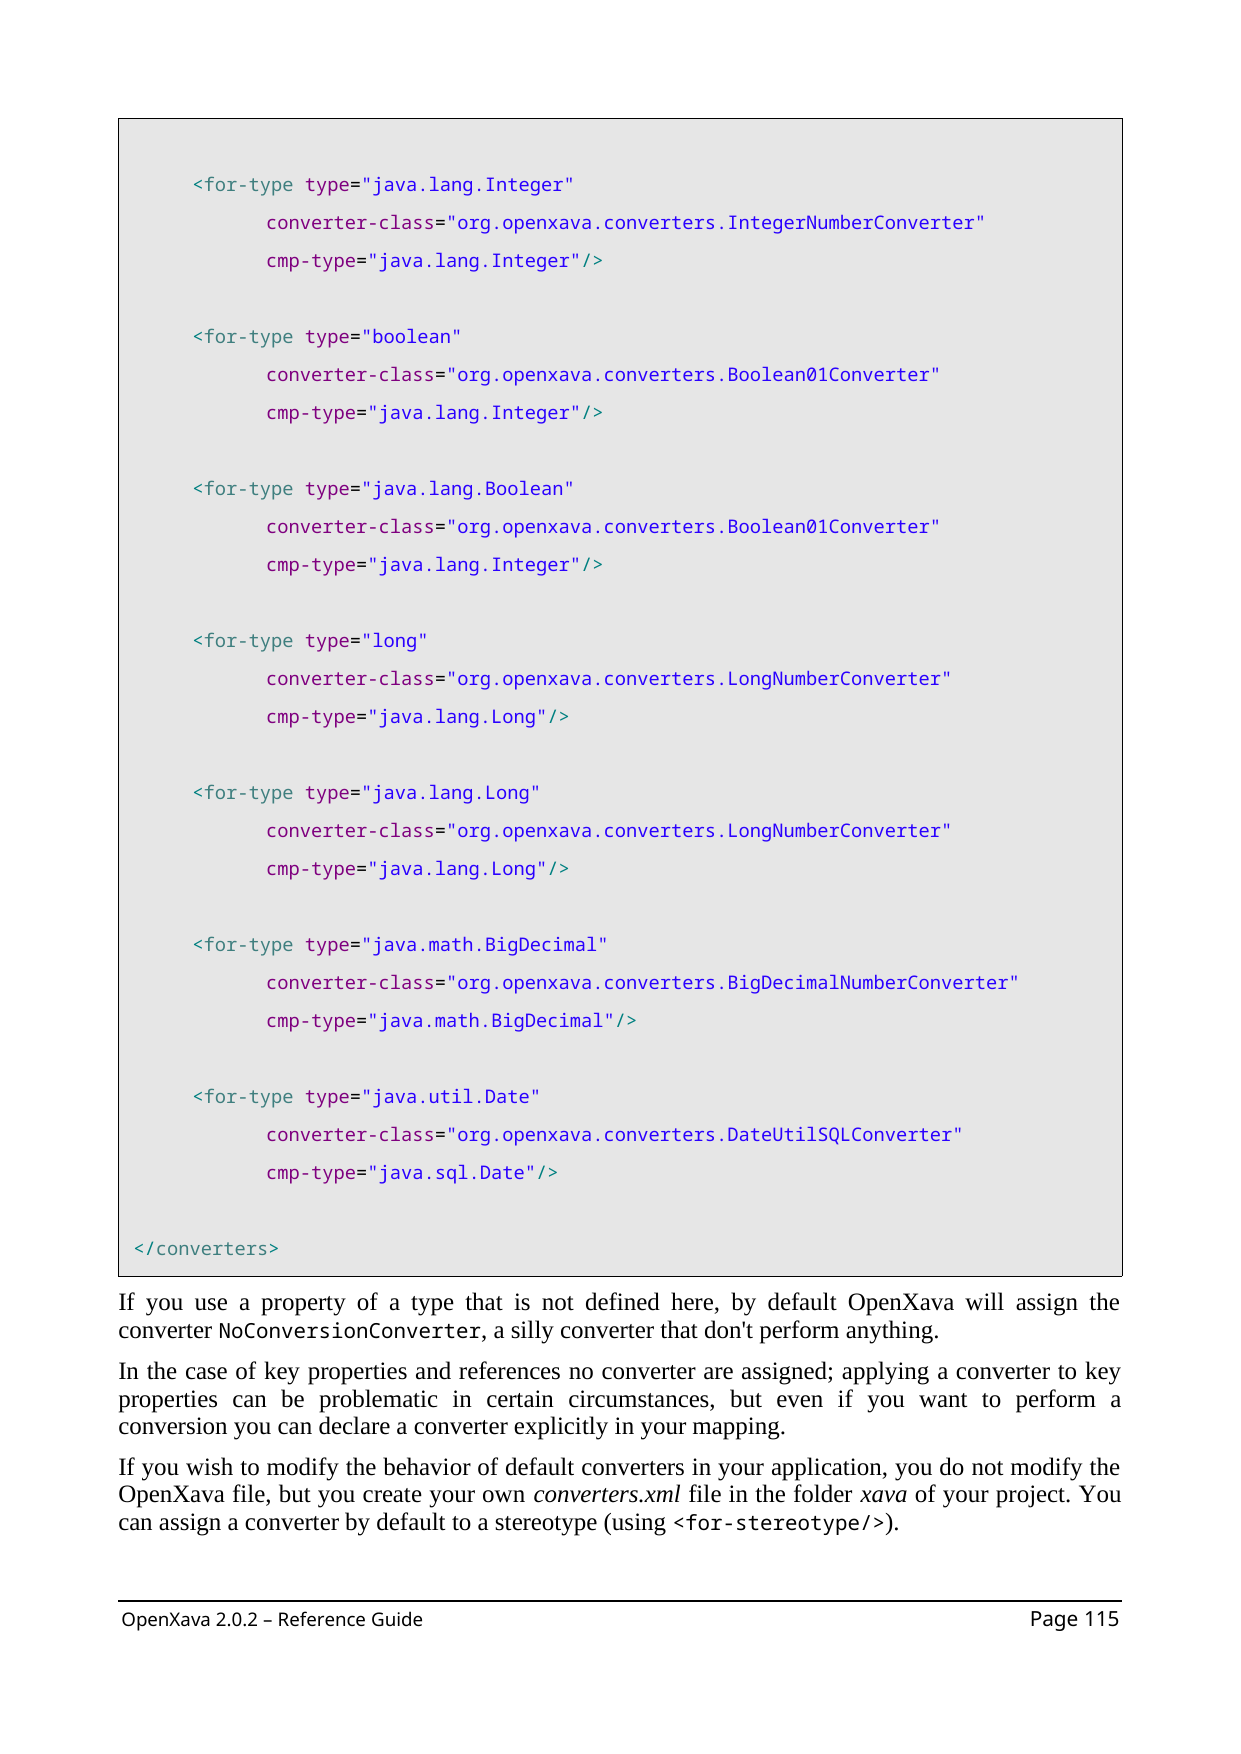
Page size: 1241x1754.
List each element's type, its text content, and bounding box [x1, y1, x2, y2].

text If you wish to modify the behavior of default converters in your application, you do not modify the OpenXava file, but you create your own converters.xml file in the folder xava of your project. You can assign a converter by default to a stereotype (using <for-stereotype/>). [118, 1453, 1122, 1536]
text cmp-type="java.sql.Date"/> [119, 1145, 1122, 1183]
text <for-type type="java.lang.Boolean" [119, 460, 1122, 498]
text </converters> [119, 1221, 1122, 1276]
text <for-type type="java.util.Date" [119, 1069, 1122, 1107]
text <for-type type="java.math.BigDecimal" [119, 917, 1122, 954]
text converter-class="org.openxava.converters.Boolean01Converter" [119, 346, 1122, 384]
text cmp-type="java.math.BigDecimal"/> [119, 993, 1122, 1031]
text cmp-type="java.lang.Long"/> [119, 841, 1122, 878]
text converter-class="org.openxava.converters.LongNumberConverter" [119, 802, 1122, 841]
text In the case of key properties and references no converter are assigned; applying a converter to key properties can be problematic in certain circumstances, but even if you want to perform a conversion you can declare a converter explicitly in your mapping. [118, 1357, 1122, 1440]
text cmp-type="java.lang.Integer"/> [119, 536, 1122, 574]
text converter-class="org.openxava.converters.DateUtilSQLConverter" [119, 1107, 1122, 1145]
text <for-type type="long" [119, 612, 1122, 650]
text converter-class="org.openxava.converters.IntegerNumberConverter" [119, 194, 1122, 232]
text <for-type type="boolean" [119, 308, 1122, 346]
text <for-type type="java.lang.Long" [119, 764, 1122, 802]
text cmp-type="java.lang.Long"/> [119, 688, 1122, 726]
text If you use a property of a type that is not defined here, by default OpenXava will assign the converter NoConversionConverter, a silly converter that don't perform anything. [118, 1288, 1122, 1344]
text converter-class="org.openxava.converters.Boolean01Converter" [119, 498, 1122, 536]
text <for-type type="java.lang.Integer" [119, 156, 1122, 194]
text cmp-type="java.lang.Integer"/> [119, 384, 1122, 422]
text converter-class="org.openxava.converters.BigDecimalNumberConverter" [119, 954, 1122, 993]
text converter-class="org.openxava.converters.LongNumberConverter" [119, 650, 1122, 688]
text cmp-type="java.lang.Integer"/> [119, 232, 1122, 270]
